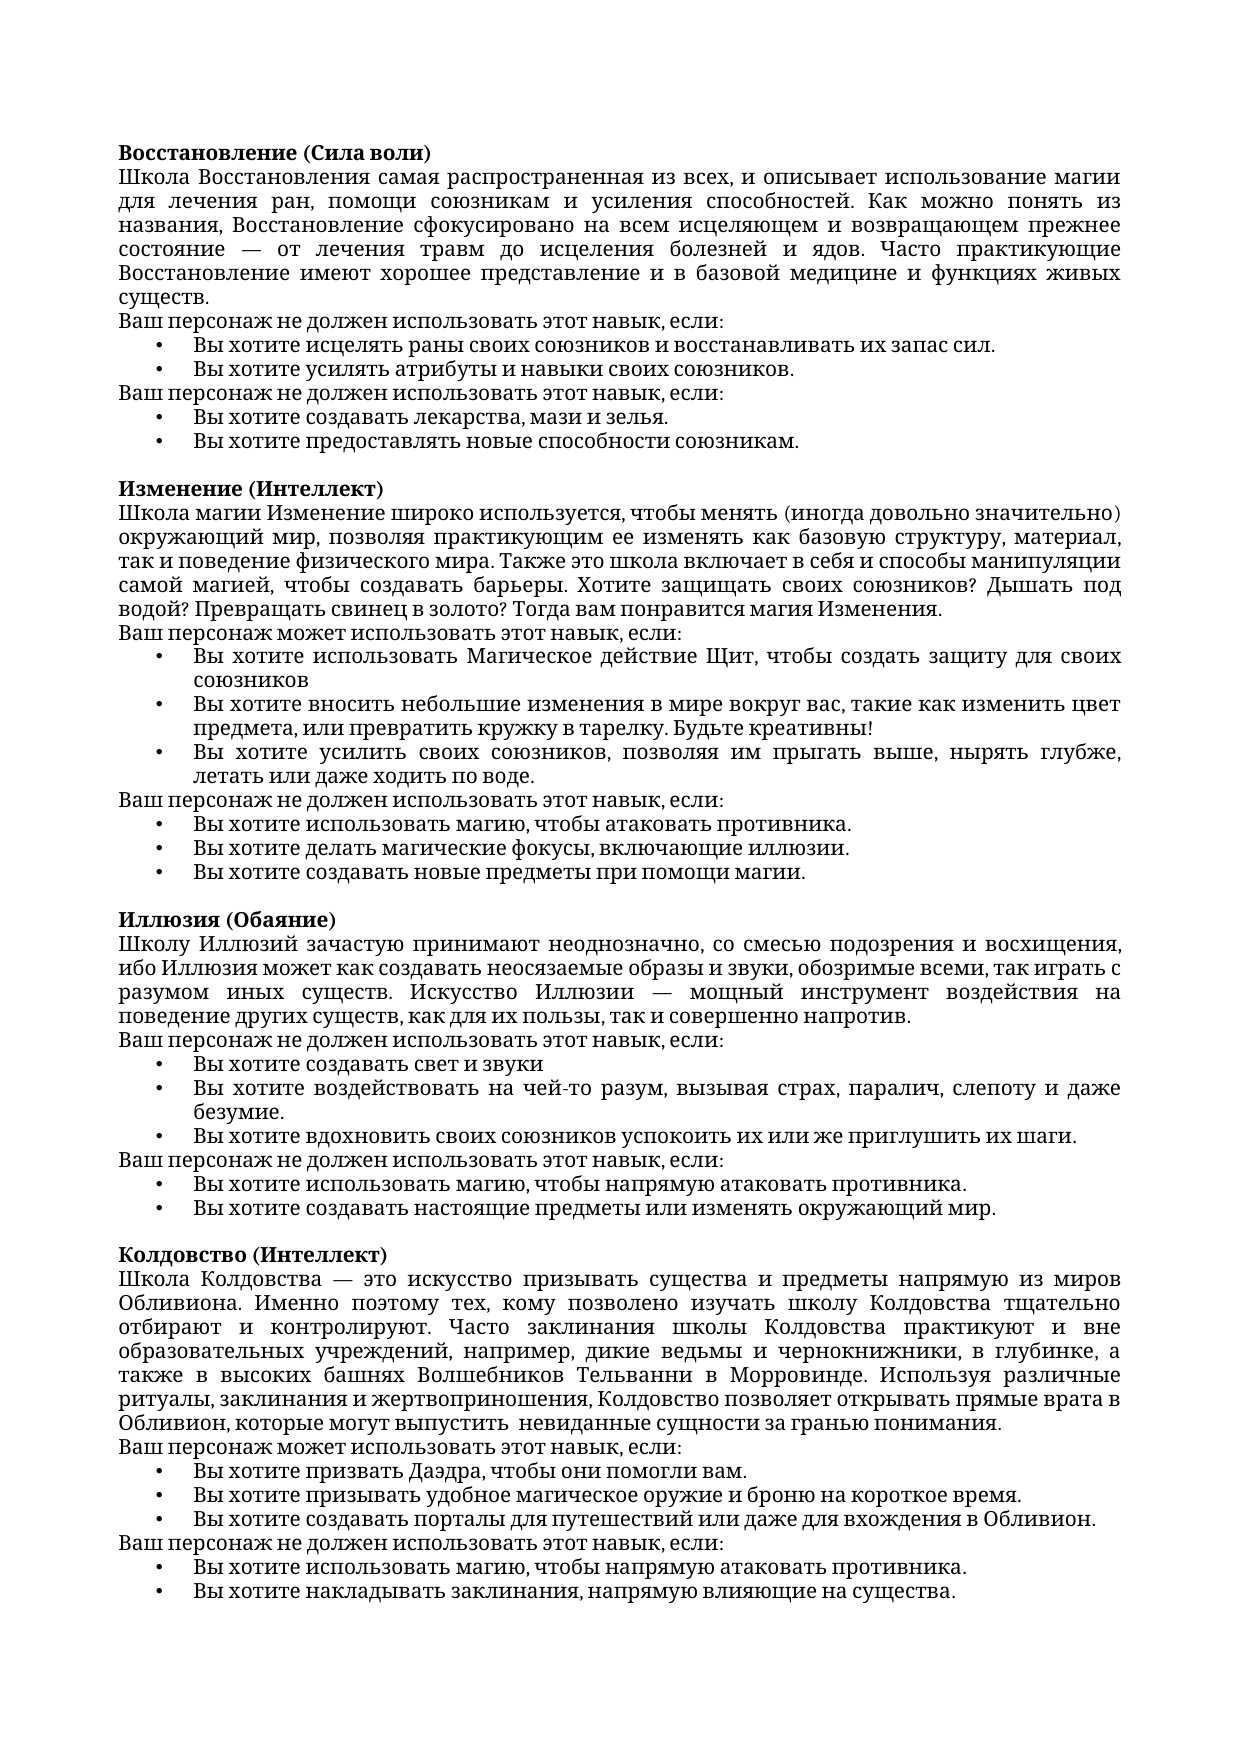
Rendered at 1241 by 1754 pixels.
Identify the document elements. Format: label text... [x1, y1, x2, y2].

list Вы хотите делать магические фокусы, включающие иллюзии. [156, 837, 1122, 861]
list Вы хотите призвать Даэдра, чтобы они помогли вам. [156, 1460, 1122, 1484]
text Ваш персонаж не должен использовать этот навык, если: [118, 789, 1122, 813]
list Вы хотите усилить своих союзников, позволяя им прыгать выше, нырять глубже, летать или даже ходить по воде. [156, 741, 1122, 789]
list Вы хотите использовать магию, чтобы напрямую атаковать противника. [156, 1172, 1122, 1196]
text Ваш персонаж не должен использовать этот навык, если: [118, 382, 1122, 406]
text Ваш персонаж не должен использовать этот навык, если: [118, 310, 1122, 334]
list Вы хотите вдохновить своих союзников успокоить их или же приглушить их шаги. [156, 1124, 1122, 1148]
list Вы хотите предоставлять новые способности союзникам. [156, 429, 1122, 453]
text Ваш персонаж может использовать этот навык, если: [118, 621, 1122, 645]
list Вы хотите использовать магию, чтобы атаковать противника. [156, 813, 1122, 837]
text Ваш персонаж не должен использовать этот навык, если: [118, 1028, 1122, 1052]
list Вы хотите использовать Магическое действие Щит, чтобы создать защиту для своих союзников [156, 645, 1122, 693]
list Вы хотите создавать порталы для путешествий или даже для вхождения в Обливион. [156, 1508, 1122, 1532]
text Ваш персонаж не должен использовать этот навык, если: [118, 1532, 1122, 1556]
list Вы хотите создавать новые предметы при помощи магии. [156, 861, 1122, 885]
list Вы хотите воздействовать на чей-то разум, вызывая страх, паралич, слепоту и даже безумие. [156, 1076, 1122, 1124]
list Вы хотите вносить небольшие изменения в мире вокруг вас, такие как изменить цвет предмета, или превратить кружку в тарелку. Будьте креативны! [156, 693, 1122, 741]
text Школа Восстановления самая распространенная из всех, и описывает использование магии для лечения ран, помощи союзникам и усиления способностей. Как можно понять из названия, Восстановление сфокусировано на всем исцеляющем и возвращающем прежнее состояние — от лечения травм до исцеления болезней и ядов. Часто практикующие Восстановление имеют хорошее представление и в базовой медицине и функциях живых существ. [118, 166, 1122, 310]
text Колдовство (Интеллект) [118, 1244, 1122, 1268]
text Ваш персонаж может использовать этот навык, если: [118, 1436, 1122, 1460]
list Вы хотите создавать свет и звуки [156, 1052, 1122, 1076]
text Изменение (Интеллект) [118, 477, 1122, 501]
list Вы хотите накладывать заклинания, напрямую влияющие на существа. [156, 1579, 1122, 1603]
list Вы хотите исцелять раны своих союзников и восстанавливать их запас сил. [156, 334, 1122, 358]
text Школу Иллюзий зачастую принимают неоднозначно, со смесью подозрения и восхищения, ибо Иллюзия может как создавать неосязаемые образы и звуки, обозримые всеми, так играть с разумом иных существ. Искусство Иллюзии — мощный инструмент воздействия на поведение других существ, как для их пользы, так и совершенно напротив. [118, 933, 1122, 1028]
list Вы хотите усилять атрибуты и навыки своих союзников. [156, 358, 1122, 382]
list Вы хотите использовать магию, чтобы напрямую атаковать противника. [156, 1556, 1122, 1579]
list Вы хотите создавать лекарства, мази и зелья. [156, 406, 1122, 429]
text Восстановление (Сила воли) [118, 142, 1122, 166]
text Школа магии Изменение широко используется, чтобы менять (иногда довольно значительно) окружающий мир, позволяя практикующим ее изменять как базовую структуру, материал, так и поведение физического мира. Также это школа включает в себя и способы манипуляции самой магией, чтобы создавать барьеры. Хотите защищать своих союзников? Дышать под водой? Превращать свинец в золото? Тогда вам понравится магия Изменения. [118, 501, 1122, 621]
text Иллюзия (Обаяние) [118, 909, 1122, 933]
list Вы хотите создавать настоящие предметы или изменять окружающий мир. [156, 1196, 1122, 1220]
text Школа Колдовства — это искусство призывать существа и предметы напрямую из миров Обливиона. Именно поэтому тех, кому позволено изучать школу Колдовства тщательно отбирают и контролируют. Часто заклинания школы Колдовства практикуют и вне образовательных учреждений, например, дикие ведьмы и чернокнижники, в глубинке, а также в высоких башнях Волшебников Тельванни в Морровинде. Используя различные ритуалы, заклинания и жертвоприношения, Колдовство позволяет открывать прямые врата в Обливион, которые могут выпустить невиданные сущности за гранью понимания. [118, 1268, 1122, 1436]
list Вы хотите призывать удобное магическое оружие и броню на короткое время. [156, 1484, 1122, 1508]
text Ваш персонаж не должен использовать этот навык, если: [118, 1148, 1122, 1172]
